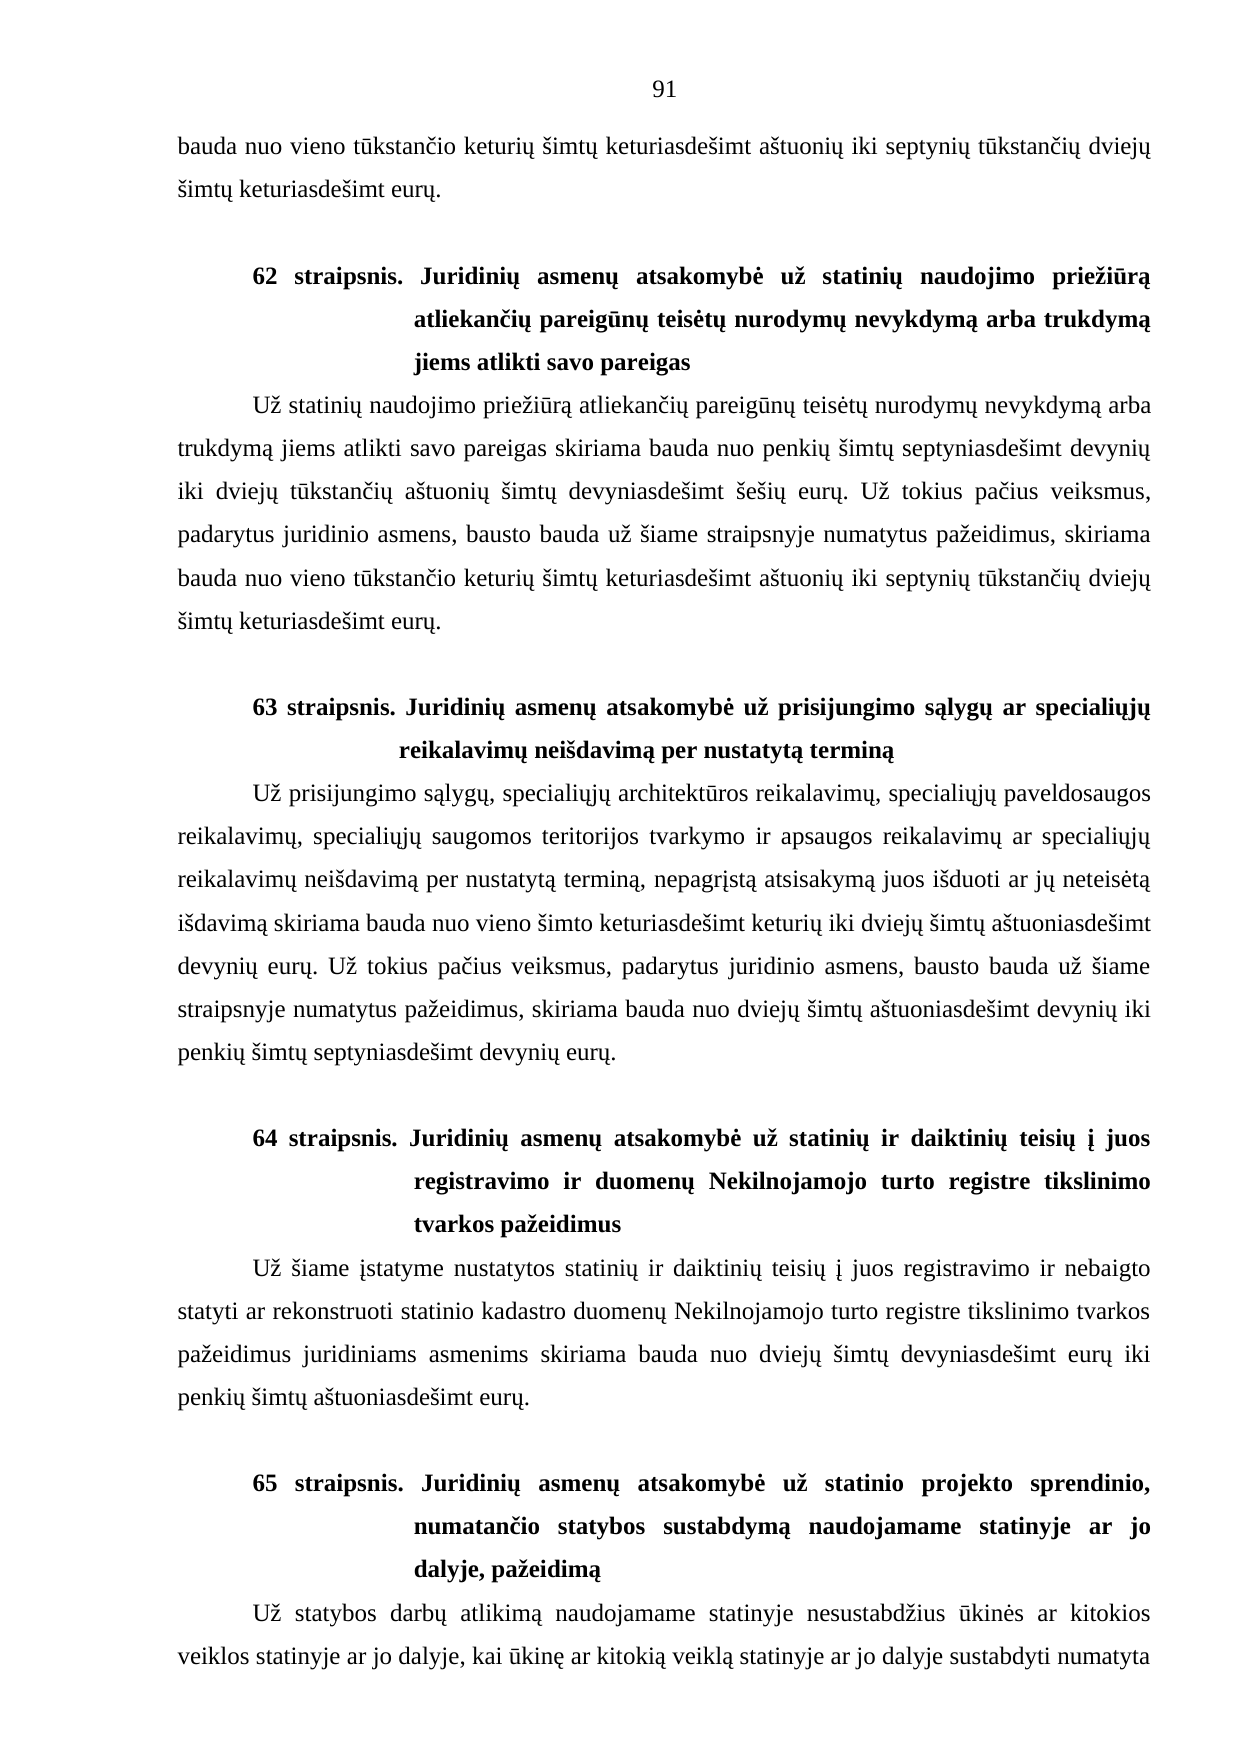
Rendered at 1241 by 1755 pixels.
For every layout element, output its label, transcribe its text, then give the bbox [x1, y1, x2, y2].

text 64 straipsnis. Juridinių asmenų atsakomybė už statinių ir daiktinių teisių į juos registravimo ir duomenų Nekilnojamojo turto registre tikslinimo tvarkos pažeidimus [252, 1123, 1152, 1238]
text Už šiame įstatyme nustatytos statinių ir daiktinių teisių į juos registravimo ir nebaigto statyti ar rekonstruoti statinio kadastro duomenų Nekilnojamojo turto registre tikslinimo tvarkos pažeidimus juridiniams asmenims skiriama bauda nuo dviejų šimtų devyniasdešimt eurų iki penkių šimtų aštuoniasdešimt eurų. [177, 1253, 1152, 1411]
text 65 straipsnis. Juridinių asmenų atsakomybė už statinio projekto sprendinio, numatančio statybos sustabdymą naudojamame statinyje ar jo dalyje, pažeidimą [252, 1468, 1152, 1583]
text Už prisijungimo sąlygų, specialiųjų architektūros reikalavimų, specialiųjų paveldosaugos reikalavimų, specialiųjų saugomos teritorijos tvarkymo ir apsaugos reikalavimų ar specialiųjų reikalavimų neišdavimą per nustatytą terminą, nepagrįstą atsisakymą juos išduoti ar jų neteisėtą išdavimą skiriama bauda nuo vieno šimto keturiasdešimt keturių iki dviejų šimtų aštuoniasdešimt devynių eurų. Už tokius pačius veiksmus, padarytus juridinio asmens, bausto bauda už šiame straipsnyje numatytus pažeidimus, skiriama bauda nuo dviejų šimtų aštuoniasdešimt devynių iki penkių šimtų septyniasdešimt devynių eurų. [177, 778, 1152, 1066]
text Už statinių naudojimo priežiūrą atliekančių pareigūnų teisėtų nurodymų nevykdymą arba trukdymą jiems atlikti savo pareigas skiriama bauda nuo penkių šimtų septyniasdešimt devynių iki dviejų tūkstančių aštuonių šimtų devyniasdešimt šešių eurų. Už tokius pačius veiksmus, padarytus juridinio asmens, bausto bauda už šiame straipsnyje numatytus pažeidimus, skiriama bauda nuo vieno tūkstančio keturių šimtų keturiasdešimt aštuonių iki septynių tūkstančių dviejų šimtų keturiasdešimt eurų. [177, 390, 1152, 634]
text 63 straipsnis. Juridinių asmenų atsakomybė už prisijungimo sąlygų ar specialiųjų reikalavimų neišdavimą per nustatytą terminą [252, 692, 1152, 764]
text 62 straipsnis. Juridinių asmenų atsakomybė už statinių naudojimo priežiūrą atliekančių pareigūnų teisėtų nurodymų nevykdymą arba trukdymą jiems atlikti savo pareigas [252, 261, 1152, 376]
text bauda nuo vieno tūkstančio keturių šimtų keturiasdešimt aštuonių iki septynių tūkstančių dviejų šimtų keturiasdešimt eurų. [177, 131, 1152, 203]
text Už statybos darbų atlikimą naudojamame statinyje nesustabdžius ūkinės ar kitokios veiklos statinyje ar jo dalyje, kai ūkinę ar kitokią veiklą statinyje ar jo dalyje sustabdyti numatyta [177, 1598, 1152, 1669]
